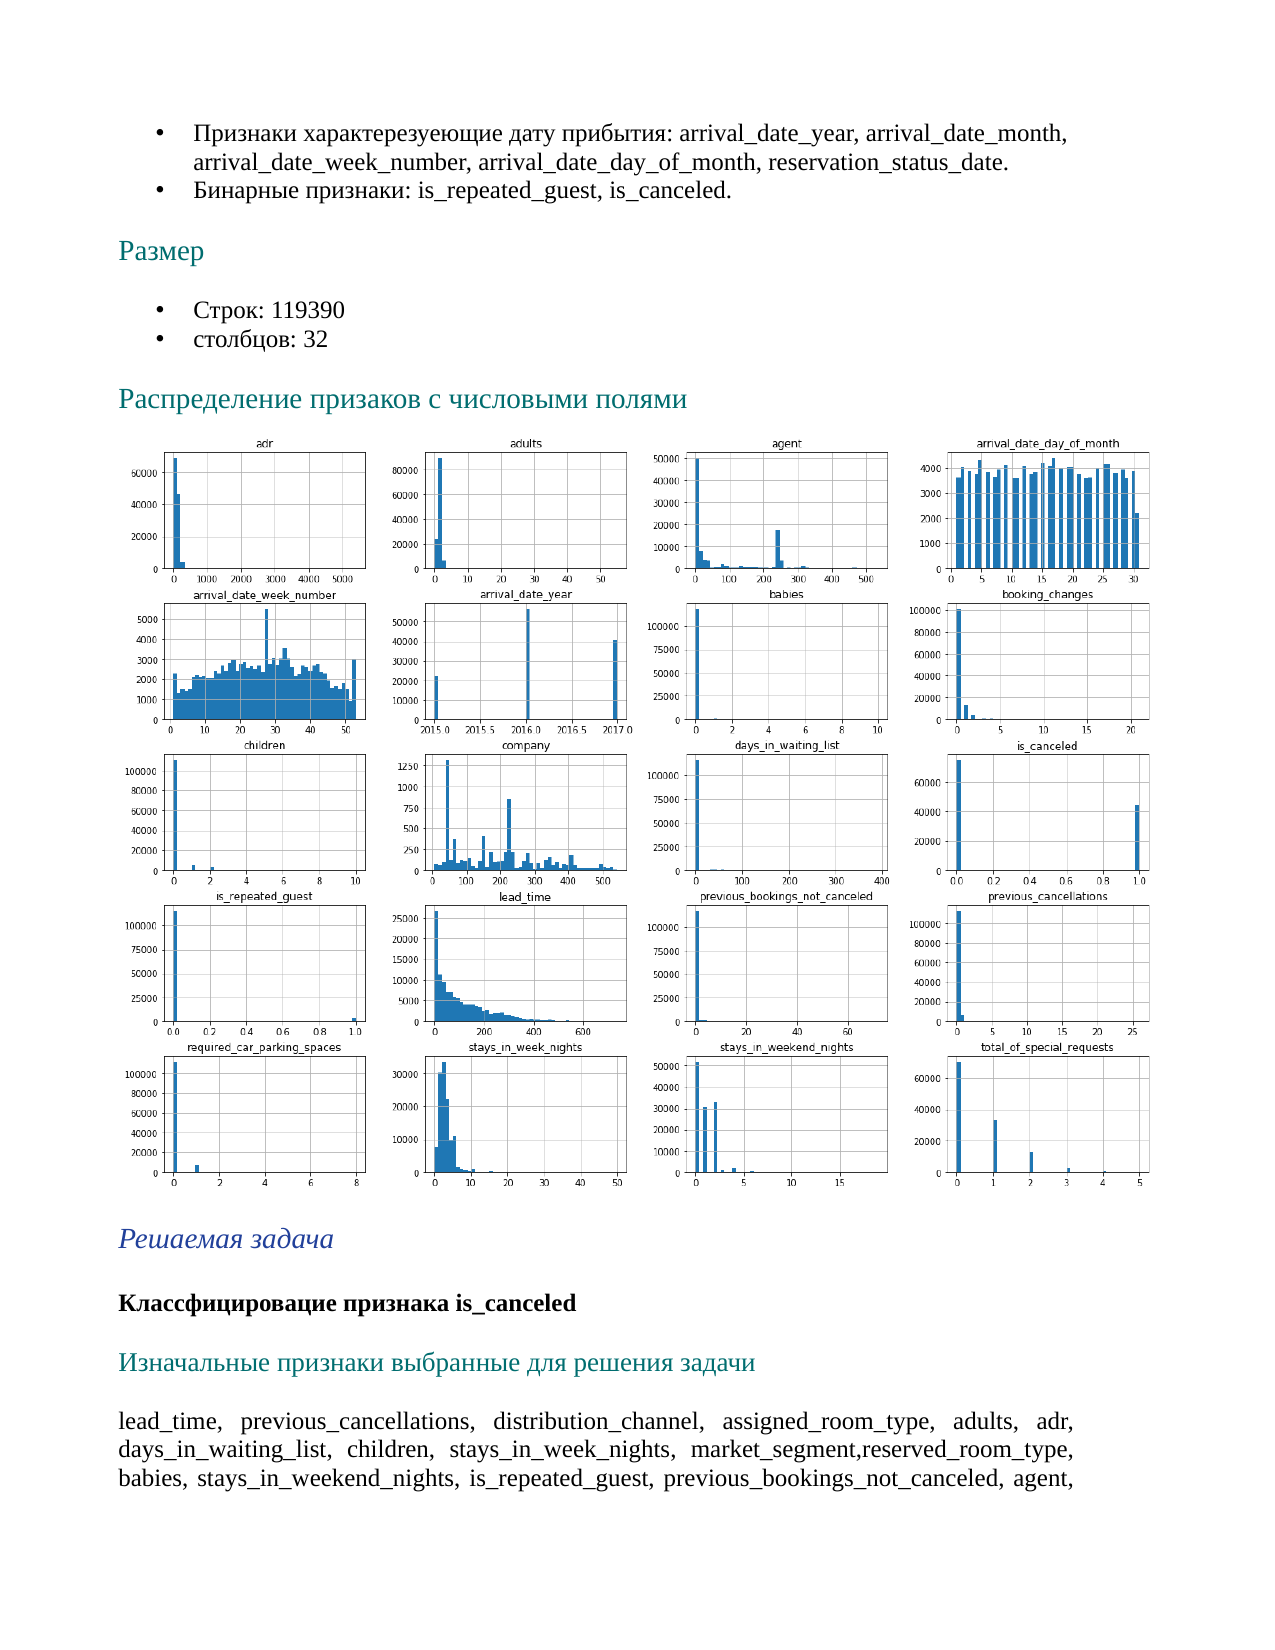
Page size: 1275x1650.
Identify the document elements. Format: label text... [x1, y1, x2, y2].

text lead_time, previous_cancellations, distribution_channel, assigned_room_type, adults, adr, days_in_waiting_list, children, stays_in_week_nights, market_segment,reserved_room_type, babies, stays_in_weekend_nights, is_repeated_guest, previous_bookings_not_canceled, agent, [118, 1406, 1074, 1492]
text Изначальные признаки выбранные для решения задачи [118, 1346, 1157, 1377]
text Решаемая задача [118, 1221, 1157, 1255]
list Бинарные признаки: is_repeated_guest, is_canceled. [156, 176, 1157, 204]
text Размер [118, 233, 1157, 267]
list столбцов: 32 [156, 324, 1157, 353]
list Строк: 119390 [156, 295, 1157, 324]
text Классфицировацие признака is_canceled [118, 1288, 1157, 1317]
text Распределение призаков с числовыми полями [118, 382, 1157, 415]
list Признаки характерезуеющие дату прибытия: arrival_date_year, arrival_date_month, arrival_date_week_number, arrival_date_day_of_month, reservation_status_date. [156, 118, 1157, 176]
picture [118, 432, 1157, 1193]
